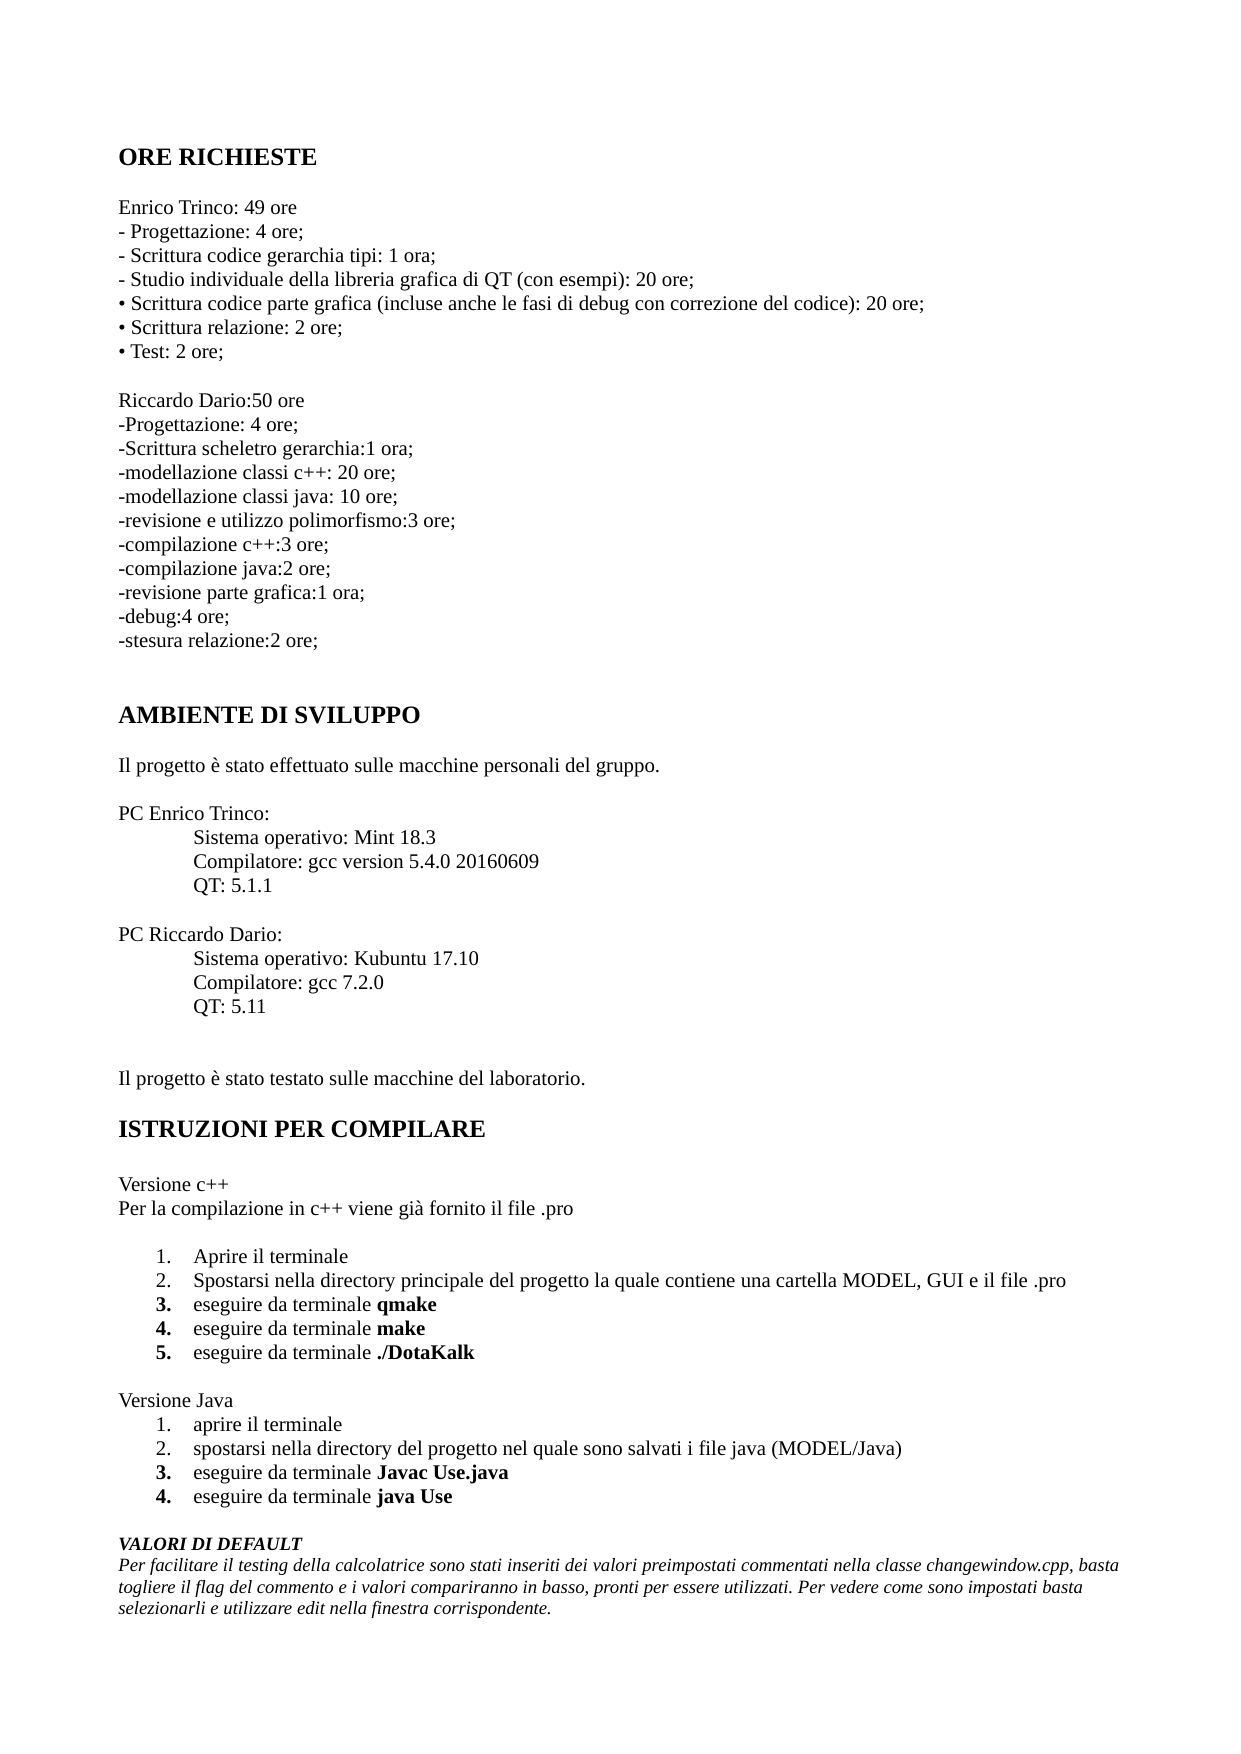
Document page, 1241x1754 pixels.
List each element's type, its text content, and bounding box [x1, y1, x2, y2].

text -revisione e utilizzo polimorfismo:3 ore; [118, 508, 1122, 532]
text QT: 5.11 [118, 994, 1122, 1018]
text Compilatore: gcc version 5.4.0 20160609 [118, 849, 1122, 873]
text -modellazione classi c++: 20 ore; [118, 460, 1122, 484]
text - Studio individuale della libreria grafica di QT (con esempi): 20 ore; [118, 267, 1122, 291]
text -stesura relazione:2 ore; [118, 628, 1122, 652]
text • Test: 2 ore; [118, 339, 1122, 363]
list eseguire da terminale ./DotaKalk [156, 1340, 1122, 1364]
text QT: 5.1.1 [118, 873, 1122, 897]
list eseguire da terminale qmake [156, 1292, 1122, 1316]
text -Progettazione: 4 ore; [118, 412, 1122, 436]
text • Scrittura codice parte grafica (incluse anche le fasi di debug con correzione del codice): 20 ore; [118, 291, 1122, 315]
text • Scrittura relazione: 2 ore; [118, 315, 1122, 339]
text Il progetto è stato testato sulle macchine del laboratorio. [118, 1066, 1122, 1090]
text Compilatore: gcc 7.2.0 [118, 970, 1122, 994]
text - Scrittura codice gerarchia tipi: 1 ora; [118, 243, 1122, 267]
text - Progettazione: 4 ore; [118, 219, 1122, 243]
text Riccardo Dario:50 ore [118, 387, 1122, 412]
text Sistema operativo: Kubuntu 17.10 [118, 946, 1122, 970]
list eseguire da terminale make [156, 1316, 1122, 1340]
text Per facilitare il testing della calcolatrice sono stati inseriti dei valori preimpostati commentati nella classe changewindow.cpp, basta togliere il flag del commento e i valori compariranno in basso, pronti per essere utilizzati. Per vedere come sono impostati basta [118, 1554, 1122, 1597]
list Spostarsi nella directory principale del progetto la quale contiene una cartella MODEL, GUI e il file .pro [156, 1268, 1122, 1292]
text -debug:4 ore; [118, 604, 1122, 628]
text Enrico Trinco: 49 ore [118, 195, 1122, 219]
list eseguire da terminale java Use [156, 1484, 1122, 1508]
text AMBIENTE DI SVILUPPO [118, 700, 1122, 729]
text ISTRUZIONI PER COMPILARE [118, 1114, 1122, 1143]
list eseguire da terminale Javac Use.java [156, 1460, 1122, 1484]
text Per la compilazione in c++ viene già fornito il file .pro [118, 1196, 1122, 1220]
text Versione c++ [118, 1172, 1122, 1196]
text ORE RICHIESTE [118, 142, 1122, 171]
text -Scrittura scheletro gerarchia:1 ora; [118, 436, 1122, 460]
text Sistema operativo: Mint 18.3 [118, 825, 1122, 849]
text -modellazione classi java: 10 ore; [118, 484, 1122, 508]
text -compilazione java:2 ore; [118, 556, 1122, 580]
list Aprire il terminale [156, 1244, 1122, 1268]
text PC Riccardo Dario: [118, 922, 1122, 946]
list spostarsi nella directory del progetto nel quale sono salvati i file java (MODEL/Java) [156, 1436, 1122, 1460]
text -revisione parte grafica:1 ora; [118, 580, 1122, 604]
text Il progetto è stato effettuato sulle macchine personali del gruppo. [118, 753, 1122, 777]
text VALORI DI DEFAULT [118, 1532, 1122, 1554]
text Versione Java [118, 1388, 1122, 1412]
list aprire il terminale [156, 1412, 1122, 1436]
text selezionarli e utilizzare edit nella finestra corrispondente. [118, 1597, 1122, 1619]
text PC Enrico Trinco: [118, 801, 1122, 825]
text -compilazione c++:3 ore; [118, 532, 1122, 556]
